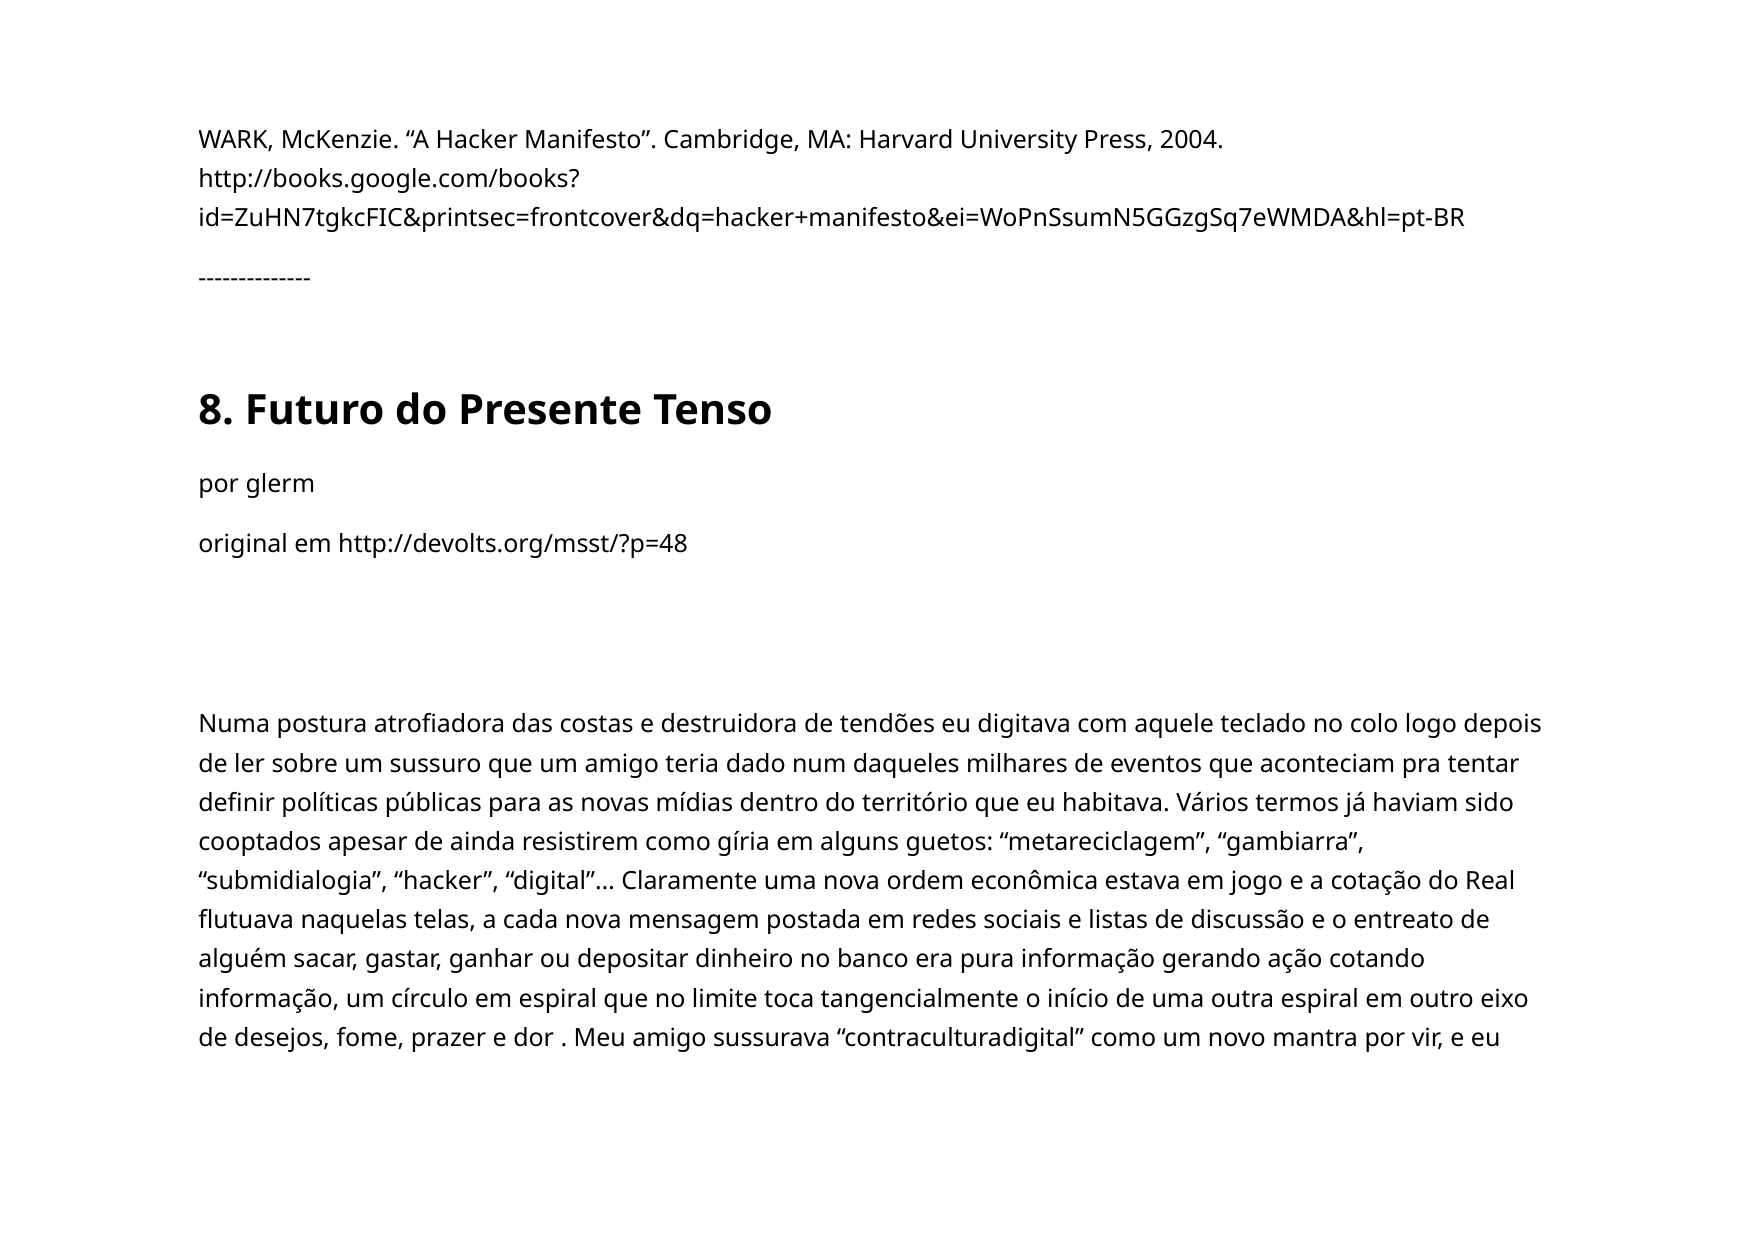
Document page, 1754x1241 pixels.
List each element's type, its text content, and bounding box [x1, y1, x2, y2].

text Numa postura atrofiadora das costas e destruidora de tendões eu digitava com aquele teclado no colo logo depois de ler sobre um sussuro que um amigo teria dado num daqueles milhares de eventos que aconteciam pra tentar definir políticas públicas para as novas mídias dentro do território que eu habitava. Vários termos já haviam sido cooptados apesar de ainda resistirem como gíria em alguns guetos: “metareciclagem”, “gambiarra”, “submidialogia”, “hacker”, “digital”… Claramente uma nova ordem econômica estava em jogo e a cotação do Real flutuava naquelas telas, a cada nova mensagem postada em redes sociais e listas de discussão e o entreato de alguém sacar, gastar, ganhar ou depositar dinheiro no banco era pura informação gerando ação cotando informação, um círculo em espiral que no limite toca tangencialmente o início de uma outra espiral em outro eixo de desejos, fome, prazer e dor . Meu amigo sussurava “contraculturadigital” como um novo mantra por vir, e eu [198, 706, 1556, 1053]
text por glerm [198, 466, 1556, 500]
text WARK, McKenzie. “A Hacker Manifesto”. Cambridge, MA: Harvard University Press, 2004. http://books.google.com/books?id=ZuHN7tgkcFIC&printsec=frontcover&dq=hacker+manifesto&ei=WoPnSsumN5GGzgSq7eWMDA&hl=pt-BR [198, 122, 1556, 234]
text original em http://devolts.org/msst/?p=48 [198, 526, 1556, 560]
text 8. Futuro do Presente Tenso [198, 380, 1556, 437]
text -------------- [198, 260, 1556, 294]
